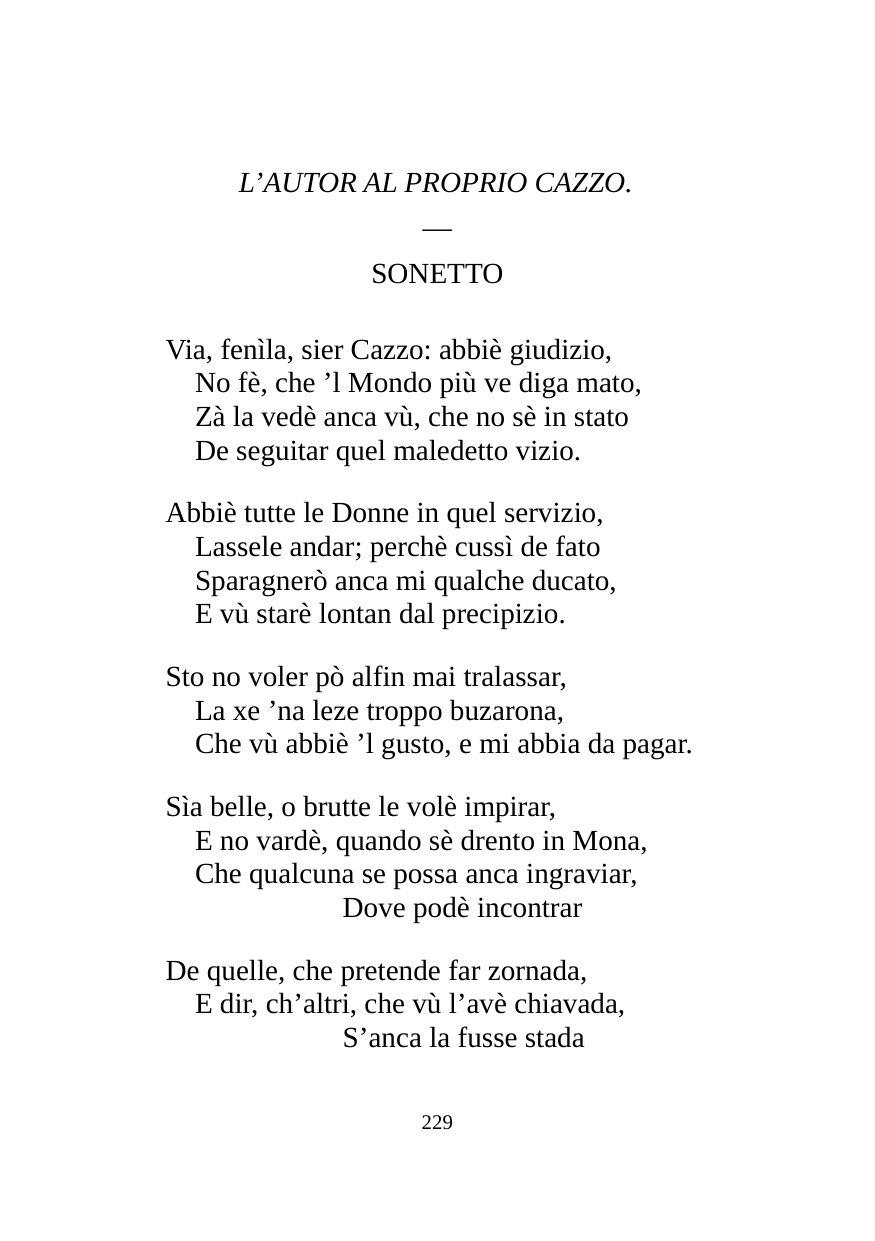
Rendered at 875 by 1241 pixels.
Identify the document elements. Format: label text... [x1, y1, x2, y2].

text Abbiè tutte le Donne in quel servizio, Lassele andar; perchè cussì de fato Sparagnerò anca mi qualche ducato, E vù starè lontan dal precipizio. [165, 496, 768, 630]
text Via, fenìla, sier Cazzo: abbiè giudizio, No fè, che ’l Mondo più ve diga mato, Zà la vedè anca vù, che no sè in stato De seguitar quel maledetto vizio. [165, 332, 768, 466]
text SONETTO [106, 257, 768, 290]
text — [106, 211, 768, 244]
text De quelle, che pretende far zornada, E dir, ch’altri, che vù l’avè chiavada, S’anca la fusse stada [165, 953, 768, 1054]
text Sìa belle, o brutte le volè impirar, E no vardè, quando sè drento in Mona, Che qualcuna se possa anca ingraviar, Dove podè incontrar [165, 789, 768, 923]
text Sto no voler pò alfin mai tralassar, La xe ’na leze troppo buzarona, Che vù abbiè ’l gusto, e mi abbia da pagar. [165, 659, 768, 760]
subtitle L’AUTOR AL PROPRIO CAZZO. [106, 165, 768, 199]
